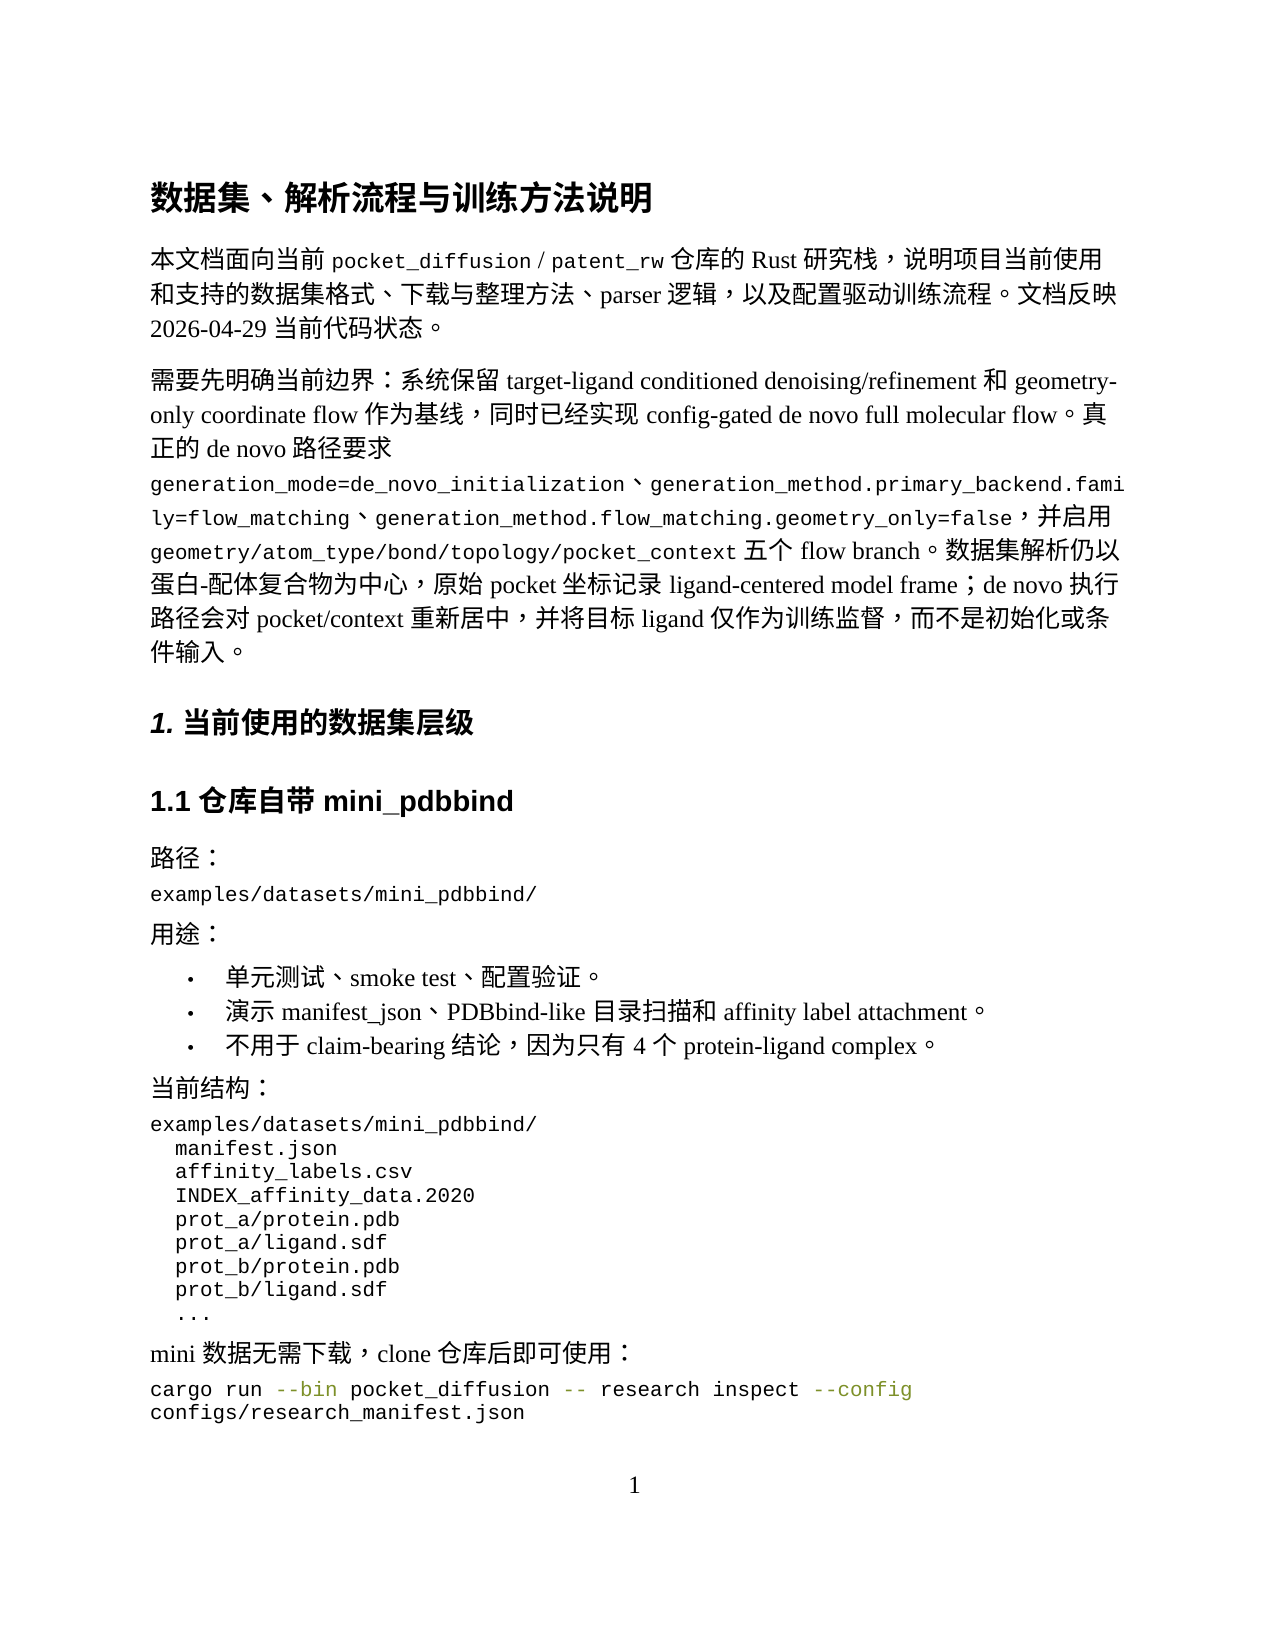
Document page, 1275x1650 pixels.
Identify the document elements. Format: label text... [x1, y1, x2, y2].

list 不用于 claim-bearing 结论，因为只有 4 个 protein-ligand complex。 [187, 1028, 1125, 1062]
text examples/datasets/mini_pdbbind/ [150, 884, 1125, 908]
text 当前结构： [150, 1071, 1125, 1105]
text INDEX_affinity_data.2020 [150, 1185, 1125, 1208]
text ... [150, 1303, 1125, 1327]
text mini 数据无需下载，clone 仓库后即可使用： [150, 1336, 1125, 1370]
text prot_a/ligand.sdf [150, 1232, 1125, 1256]
text prot_a/protein.pdb [150, 1208, 1125, 1232]
text prot_b/protein.pdb [150, 1256, 1125, 1279]
subtitle 1. 当前使用的数据集层级 [150, 703, 1125, 742]
text 本文档面向当前 pocket_diffusion / patent_rw 仓库的 Rust 研究栈，说明项目当前使用和支持的数据集格式、下载与整理方法、parser 逻辑，以及配置驱动训练流程。文档反映 2026-04-29 当前代码状态。 [150, 242, 1125, 344]
text cargo run --bin pocket_diffusion -- research inspect --config configs/research_manifest.json [150, 1379, 1125, 1426]
text manifest.json [150, 1138, 1125, 1161]
subtitle 数据集、解析流程与训练方法说明 [150, 175, 1125, 221]
list 单元测试、smoke test、配置验证。 [187, 960, 1125, 994]
text examples/datasets/mini_pdbbind/ [150, 1114, 1125, 1138]
list 演示 manifest_json、PDBbind-like 目录扫描和 affinity label attachment。 [187, 994, 1125, 1028]
text prot_b/ligand.sdf [150, 1279, 1125, 1303]
text affinity_labels.csv [150, 1161, 1125, 1185]
subtitle 1.1 仓库自带 mini_pdbbind [150, 780, 1125, 820]
text 路径： [150, 841, 1125, 875]
text 用途： [150, 917, 1125, 951]
text 需要先明确当前边界：系统保留 target-ligand conditioned denoising/refinement 和 geometry-only coordinate flow 作为基线，同时已经实现 config-gated de novo full molecular flow。真正的 de novo 路径要求 generation_mode=de_novo_initialization、generation_method.primary_backend.family=flow_matching、generation_method.flow_matching.geometry_only=false，并启用 geometry/atom_type/bond/topology/pocket_context 五个 flow branch。数据集解析仍以蛋白-配体复合物为中心，原始 pocket 坐标记录 ligand-centered model frame；de novo 执行路径会对 pocket/context 重新居中，并将目标 ligand 仅作为训练监督，而不是初始化或条件输入。 [150, 362, 1125, 669]
